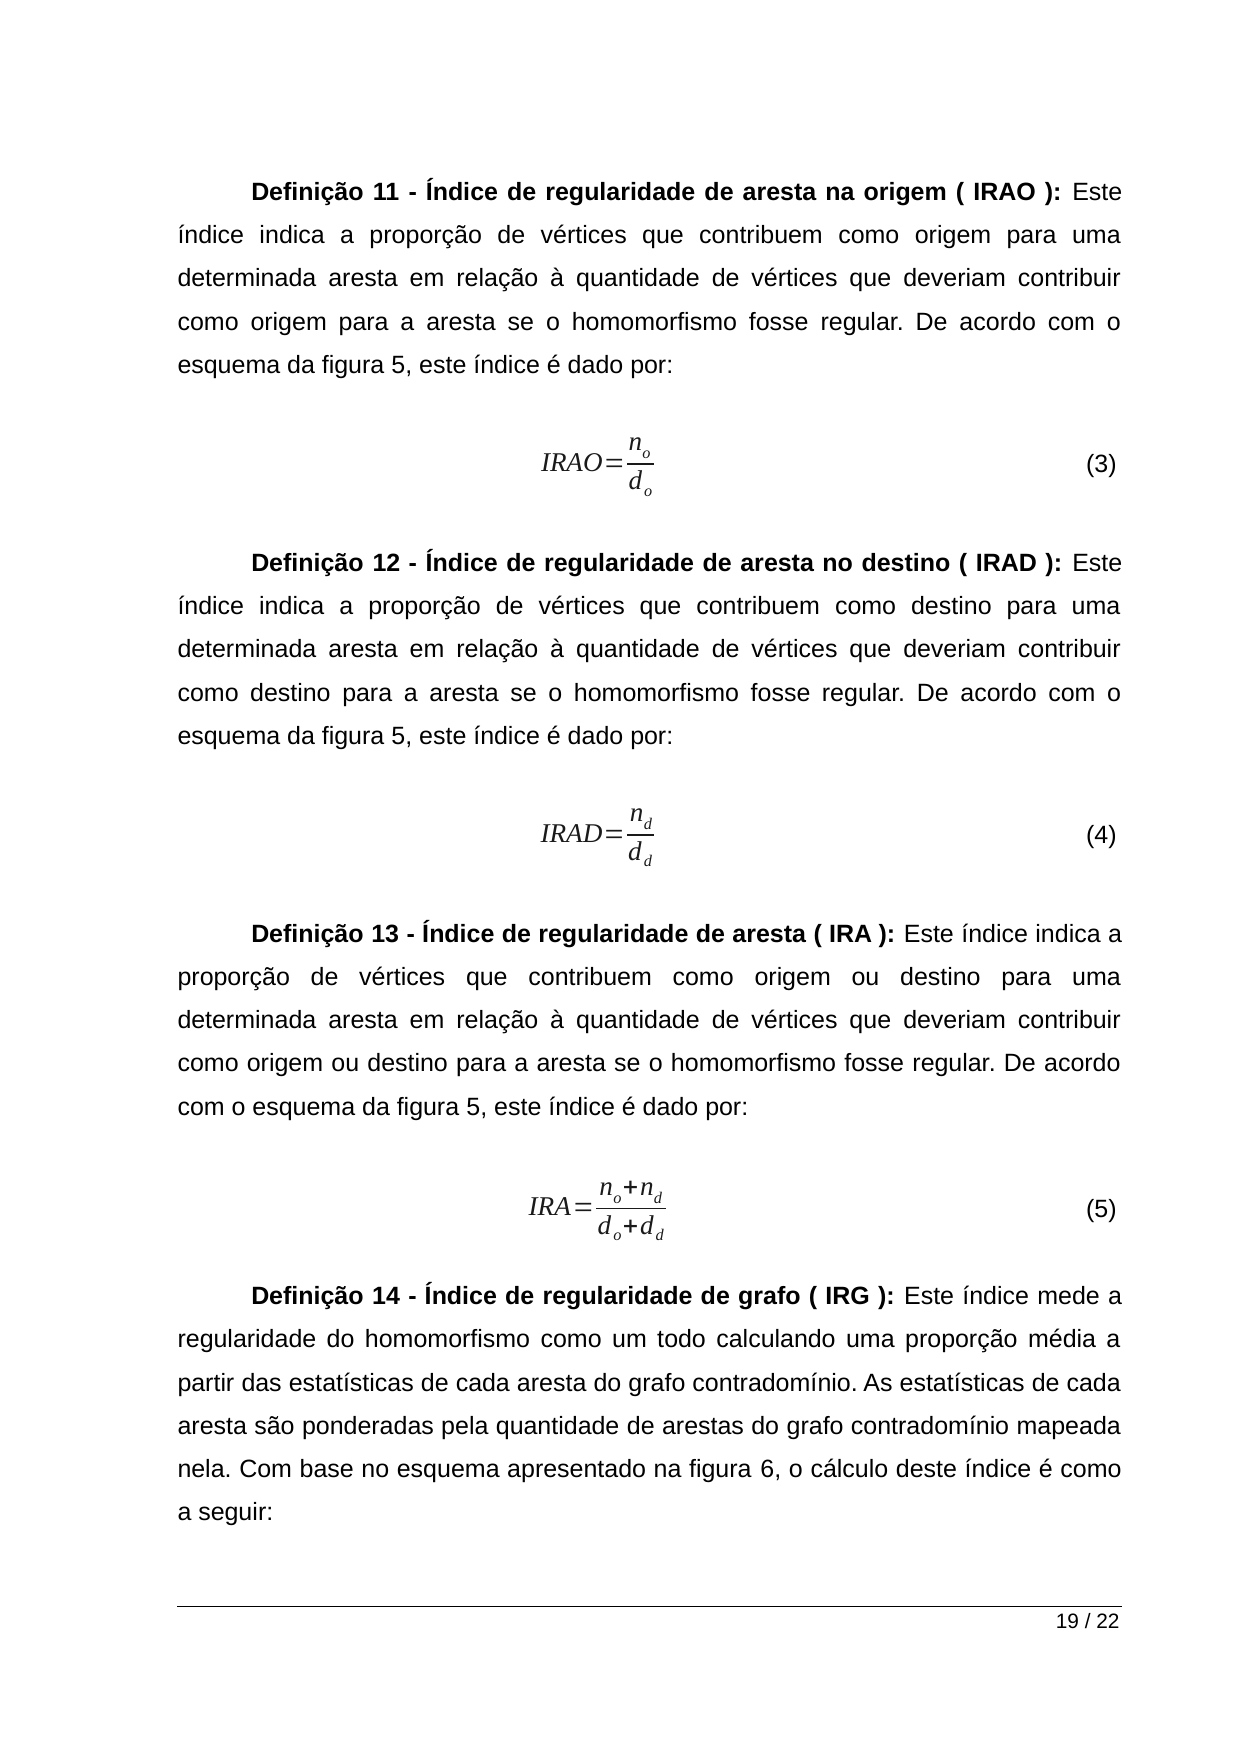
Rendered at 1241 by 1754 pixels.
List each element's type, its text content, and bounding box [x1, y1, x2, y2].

table_header [177, 422, 1017, 505]
table_header [177, 793, 1017, 876]
text Definição 12 - Índice de regularidade de aresta no destino ( IRAD ): Este índice indica a proporção de vértices que contribuem como destino para uma determinada aresta em relação à quantidade de vértices que deveriam contribuir como destino para a aresta se o homomorfismo fosse regular. De acordo com o esquema da figura 5, este índice é dado por: [177, 548, 1122, 749]
table_header (3) [1017, 422, 1122, 505]
text Definição 14 - Índice de regularidade de grafo ( IRG ): Este índice mede a regularidade do homomorfismo como um todo calculando uma proporção média a partir das estatísticas de cada aresta do grafo contradomínio. As estatísticas de cada aresta são ponderadas pela quantidade de arestas do grafo contradomínio mapeada nela. Com base no esquema apresentado na figura 6, o cálculo deste índice é como a seguir: [177, 1281, 1122, 1526]
text Definição 13 - Índice de regularidade de aresta ( IRA ): Este índice indica a proporção de vértices que contribuem como origem ou destino para uma determinada aresta em relação à quantidade de vértices que deveriam contribuir como origem ou destino para a aresta se o homomorfismo fosse regular. De acordo com o esquema da figura 5, este índice é dado por: [177, 919, 1122, 1120]
table_header [177, 1164, 1017, 1253]
table_header (4) [1017, 793, 1122, 876]
table_header (5) [1017, 1164, 1122, 1253]
text Definição 11 - Índice de regularidade de aresta na origem ( IRAO ): Este índice indica a proporção de vértices que contribuem como origem para uma determinada aresta em relação à quantidade de vértices que deveriam contribuir como origem para a aresta se o homomorfismo fosse regular. De acordo com o esquema da figura 5, este índice é dado por: [177, 177, 1122, 378]
